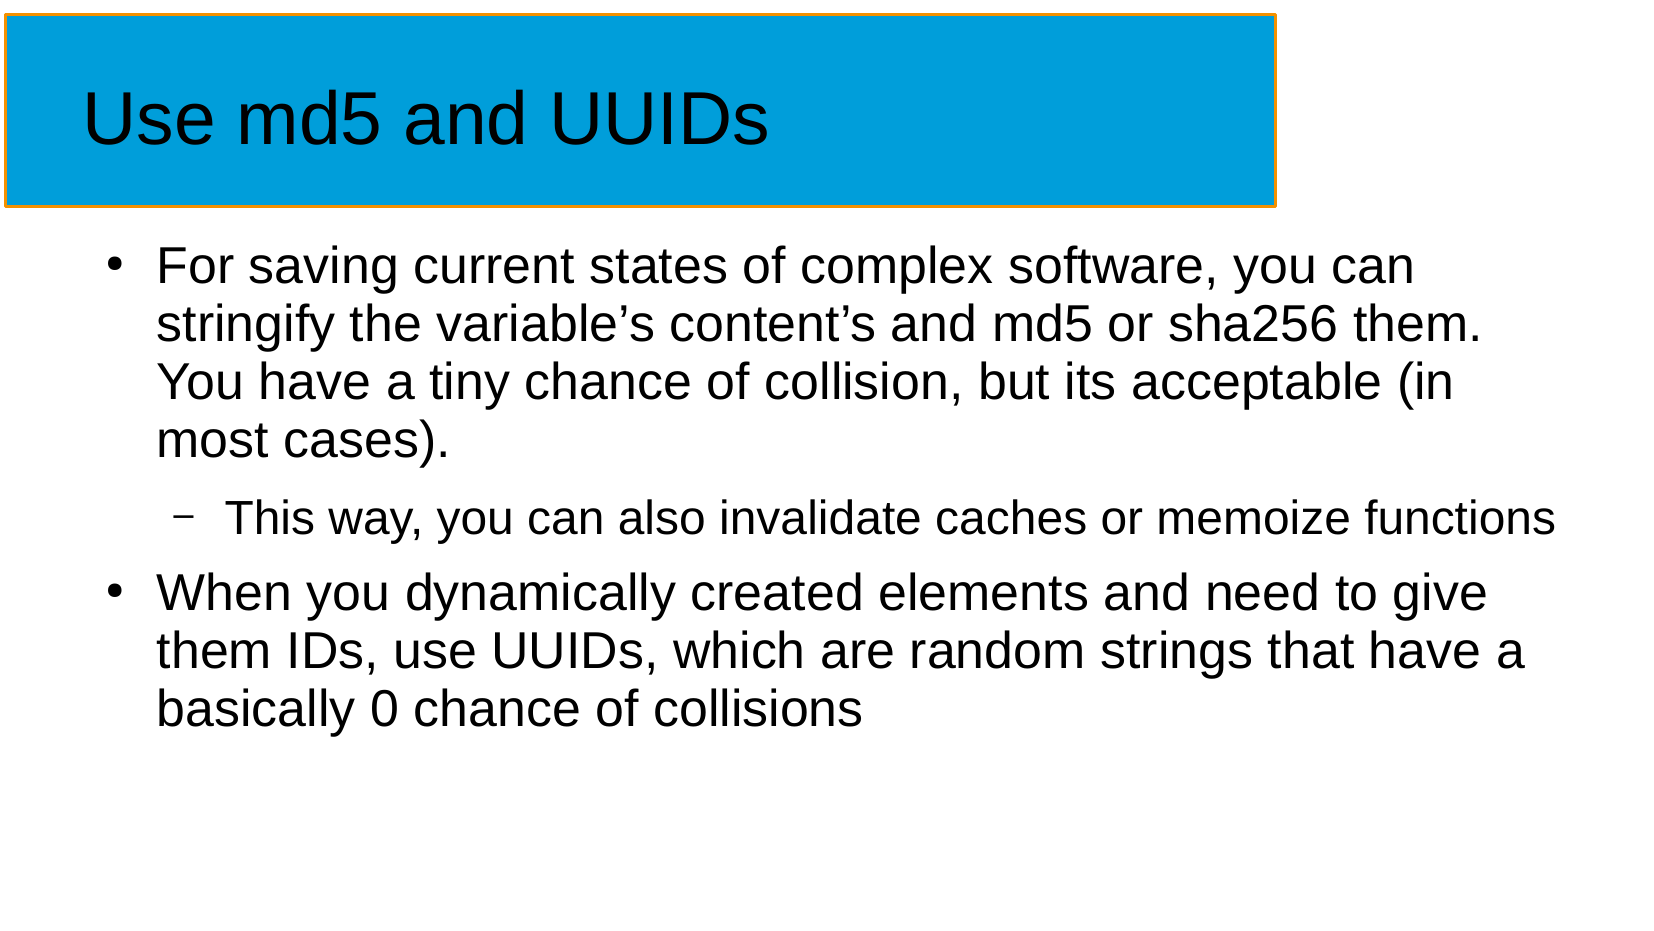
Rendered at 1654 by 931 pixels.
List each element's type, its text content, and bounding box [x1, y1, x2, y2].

list For saving current states of complex software, you can stringify the variable’s content’s and md5 or sha256 them. You have a tiny chance of collision, but its acceptable (in most cases). This way, you can also invalidate caches or memoize functions When you dynamically created elements and need to give them IDs, use UUIDs, which are random strings that have a basically 0 chance of collisions [88, 236, 1565, 798]
title Use md5 and UUIDs [82, 44, 1235, 192]
